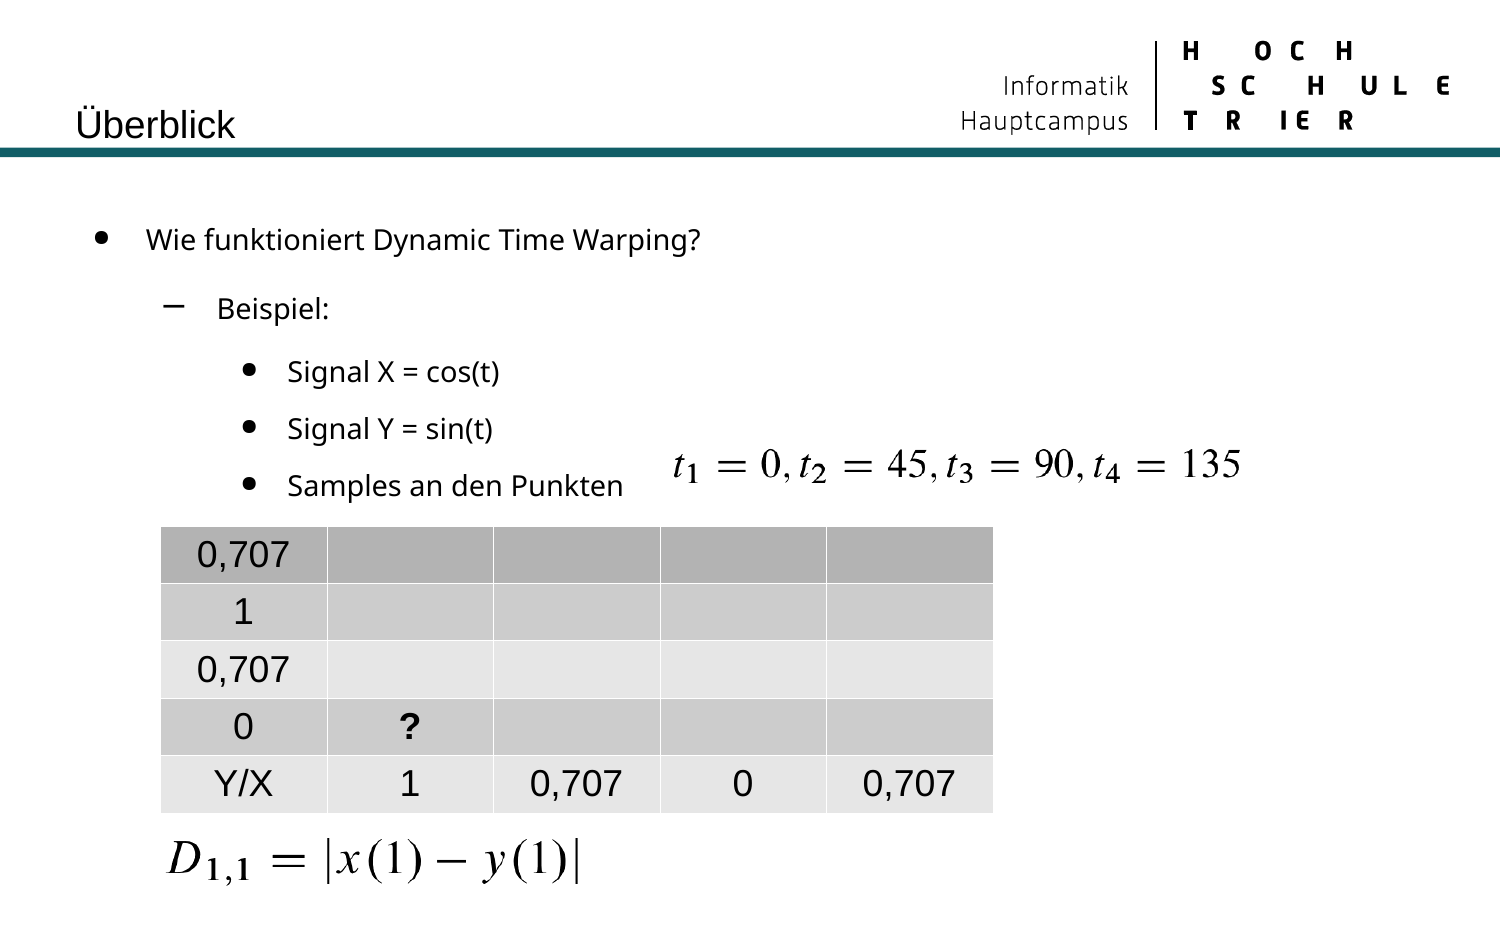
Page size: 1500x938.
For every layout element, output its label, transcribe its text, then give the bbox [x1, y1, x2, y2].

table_cell [827, 584, 993, 640]
table_header [661, 527, 826, 583]
table_cell [827, 699, 993, 755]
picture [165, 838, 578, 886]
table_cell 1 [328, 756, 493, 813]
table_cell Y/X [161, 756, 327, 813]
table_header 0,707 [161, 527, 327, 583]
table_cell [661, 699, 826, 755]
table_cell 0,707 [827, 756, 993, 813]
picture [673, 448, 1240, 483]
table_cell 0,707 [161, 641, 327, 698]
table_cell [494, 641, 660, 698]
table_cell 0 [661, 756, 826, 813]
list Wie funktioniert Dynamic Time Warping? Beispiel: Signal X = cos(t) Signal Y = sin(t) Samples an den Punkten [75, 219, 1425, 863]
table_cell 0 [161, 699, 327, 755]
table_cell [661, 641, 826, 698]
table_header [494, 527, 660, 583]
table_cell [661, 584, 826, 640]
table_cell [328, 641, 493, 698]
table_header [328, 527, 493, 583]
table_cell 0,707 [494, 756, 660, 813]
table_header [827, 527, 993, 583]
table_cell [494, 699, 660, 755]
table_cell [827, 641, 993, 698]
table_cell 1 [161, 584, 327, 640]
title Überblick [75, 37, 1425, 194]
table_cell [494, 584, 660, 640]
table_cell [328, 584, 493, 640]
table_cell ? [328, 699, 493, 755]
